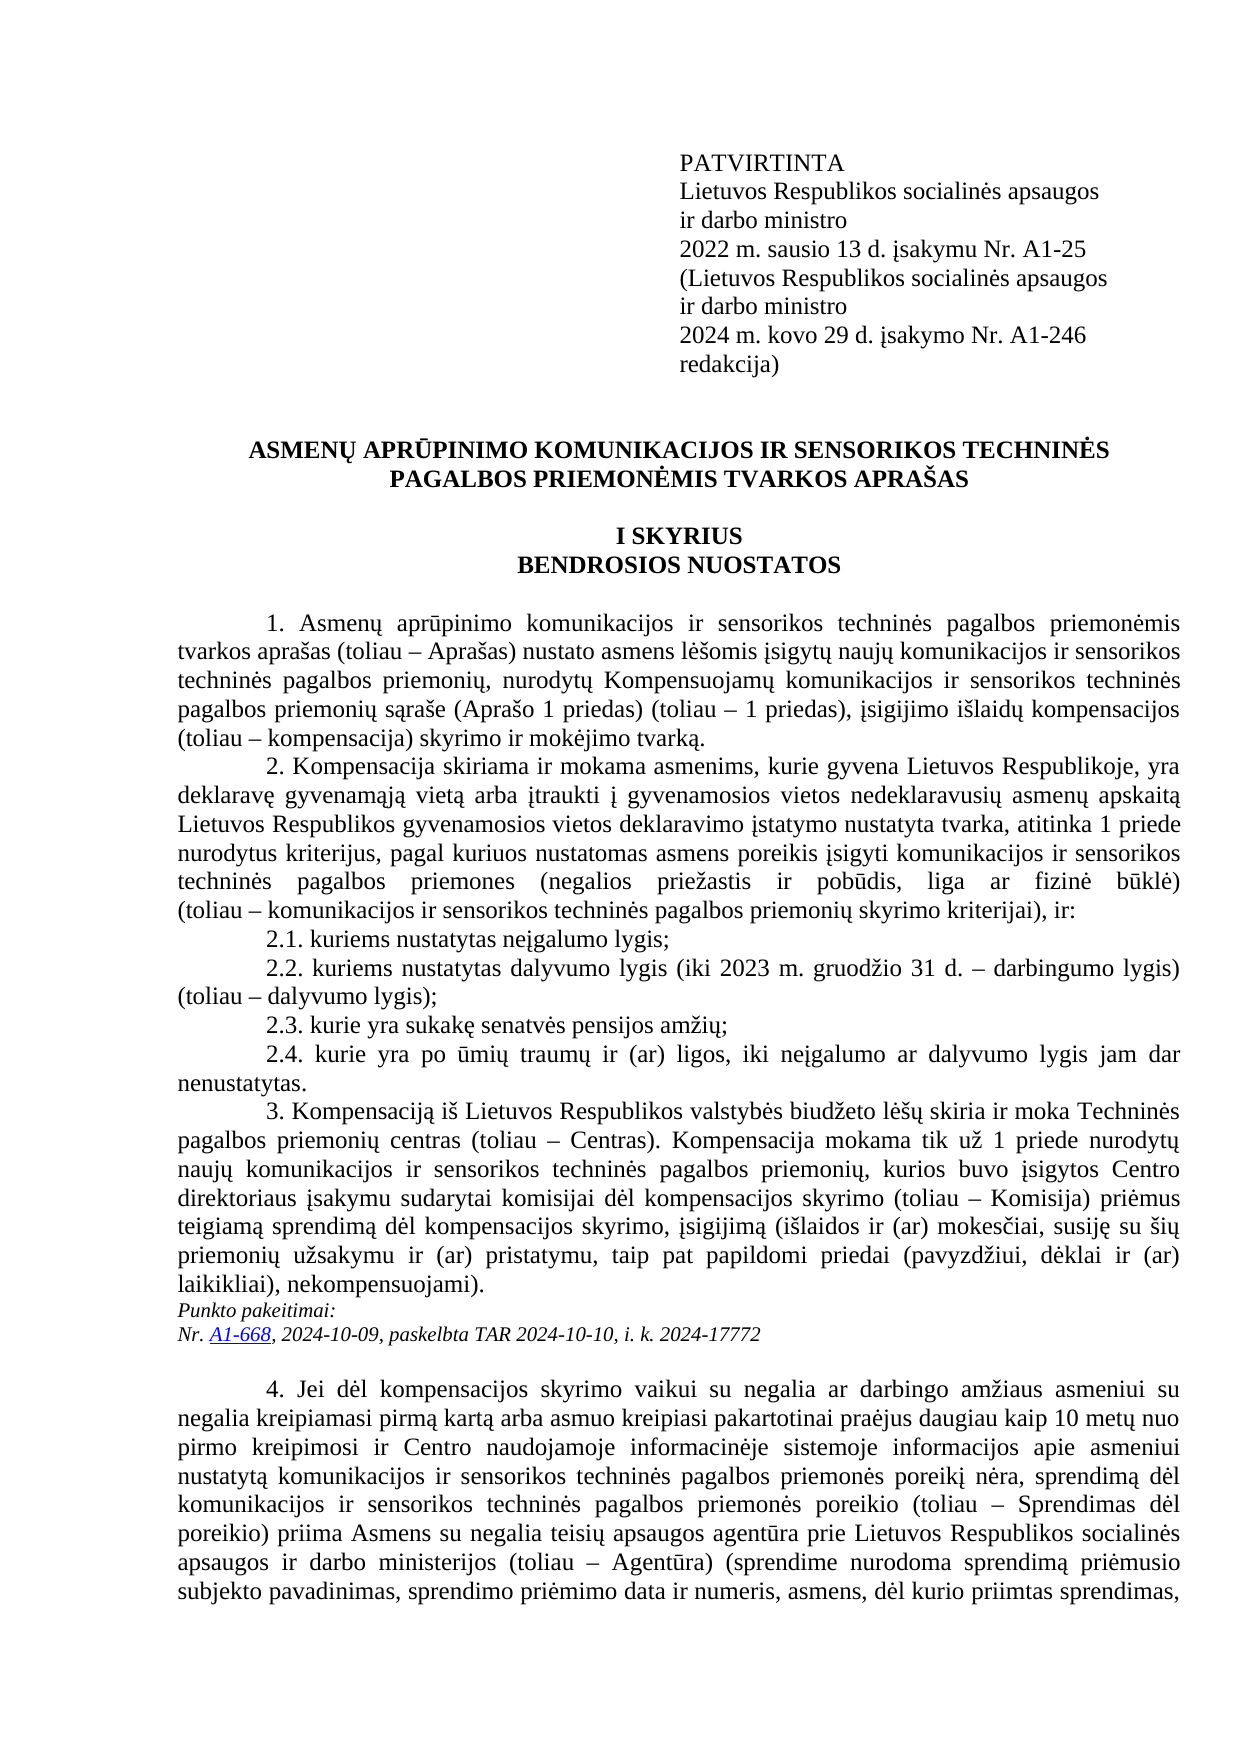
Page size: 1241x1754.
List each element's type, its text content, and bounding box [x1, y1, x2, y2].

text PATVIRTINTA [177, 148, 1181, 176]
text redakcija) [177, 349, 1181, 378]
text 1. Asmenų aprūpinimo komunikacijos ir sensorikos techninės pagalbos priemonėmis tvarkos aprašas (toliau – Aprašas) nustato asmens lėšomis įsigytų naujų komunikacijos ir sensorikos techninės pagalbos priemonių, nurodytų Kompensuojamų komunikacijos ir sensorikos techninės pagalbos priemonių sąraše (Aprašo 1 priedas) (toliau – 1 priedas), įsigijimo išlaidų kompensacijos (toliau – kompensacija) skyrimo ir mokėjimo tvarką. [177, 608, 1181, 751]
text 2. Kompensacija skiriama ir mokama asmenims, kurie gyvena Lietuvos Respublikoje, yra deklaravę gyvenamąją vietą arba įtraukti į gyvenamosios vietos nedeklaravusių asmenų apskaitą Lietuvos Respublikos gyvenamosios vietos deklaravimo įstatymo nustatyta tvarka, atitinka 1 priede nurodytus kriterijus, pagal kuriuos nustatomas asmens poreikis įsigyti komunikacijos ir sensorikos techninės pagalbos priemones (negalios priežastis ir pobūdis, liga ar fizinė būklė) (toliau – komunikacijos ir sensorikos techninės pagalbos priemonių skyrimo kriterijai), ir: [177, 751, 1181, 924]
text 2022 m. sausio 13 d. įsakymu Nr. A1-25 [177, 234, 1181, 263]
text ASMENŲ APRŪPINIMO KOMUNIKACIJOS IR SENSORIKOS TECHNINĖS PAGALBOS PRIEMONĖMIS TVARKOS APRAŠAS [177, 435, 1181, 493]
text Lietuvos Respublikos socialinės apsaugos [177, 176, 1181, 205]
text ir darbo ministro [177, 205, 1181, 234]
text 2.3. kurie yra sukakę senatvės pensijos amžių; [177, 1010, 1181, 1039]
text Punkto pakeitimai: [177, 1298, 1181, 1322]
text 2.4. kurie yra po ūmių traumų ir (ar) ligos, iki neįgalumo ar dalyvumo lygis jam dar nenustatytas. [177, 1039, 1181, 1096]
text Nr. A1-668, 2024-10-09, paskelbta TAR 2024-10-10, i. k. 2024-17772 [177, 1322, 1181, 1346]
text ir darbo ministro [177, 291, 1181, 320]
text BENDROSIOS NUOSTATOS [177, 550, 1181, 579]
text 2.2. kuriems nustatytas dalyvumo lygis (iki 2023 m. gruodžio 31 d. – darbingumo lygis) (toliau – dalyvumo lygis); [177, 953, 1181, 1010]
text 2024 m. kovo 29 d. įsakymo Nr. A1-246 [177, 320, 1181, 349]
text (Lietuvos Respublikos socialinės apsaugos [177, 263, 1181, 291]
text 4. Jei dėl kompensacijos skyrimo vaikui su negalia ar darbingo amžiaus asmeniui su negalia kreipiamasi pirmą kartą arba asmuo kreipiasi pakartotinai praėjus daugiau kaip 10 metų nuo pirmo kreipimosi ir Centro naudojamoje informacinėje sistemoje informacijos apie asmeniui nustatytą komunikacijos ir sensorikos techninės pagalbos priemonės poreikį nėra, sprendimą dėl komunikacijos ir sensorikos techninės pagalbos priemonės poreikio (toliau – Sprendimas dėl poreikio) priima Asmens su negalia teisių apsaugos agentūra prie Lietuvos Respublikos socialinės apsaugos ir darbo ministerijos (toliau – Agentūra) (sprendime nurodoma sprendimą priėmusio subjekto pavadinimas, sprendimo priėmimo data ir numeris, asmens, dėl kurio priimtas sprendimas, [177, 1374, 1181, 1604]
text 3. Kompensaciją iš Lietuvos Respublikos valstybės biudžeto lėšų skiria ir moka Techninės pagalbos priemonių centras (toliau – Centras). Kompensacija mokama tik už 1 priede nurodytų naujų komunikacijos ir sensorikos techninės pagalbos priemonių, kurios buvo įsigytos Centro direktoriaus įsakymu sudarytai komisijai dėl kompensacijos skyrimo (toliau – Komisija) priėmus teigiamą sprendimą dėl kompensacijos skyrimo, įsigijimą (išlaidos ir (ar) mokesčiai, susiję su šių priemonių užsakymu ir (ar) pristatymu, taip pat papildomi priedai (pavyzdžiui, dėklai ir (ar) laikikliai), nekompensuojami). [177, 1096, 1181, 1298]
text I SKYRIUS [177, 521, 1181, 550]
text 2.1. kuriems nustatytas neįgalumo lygis; [177, 924, 1181, 953]
